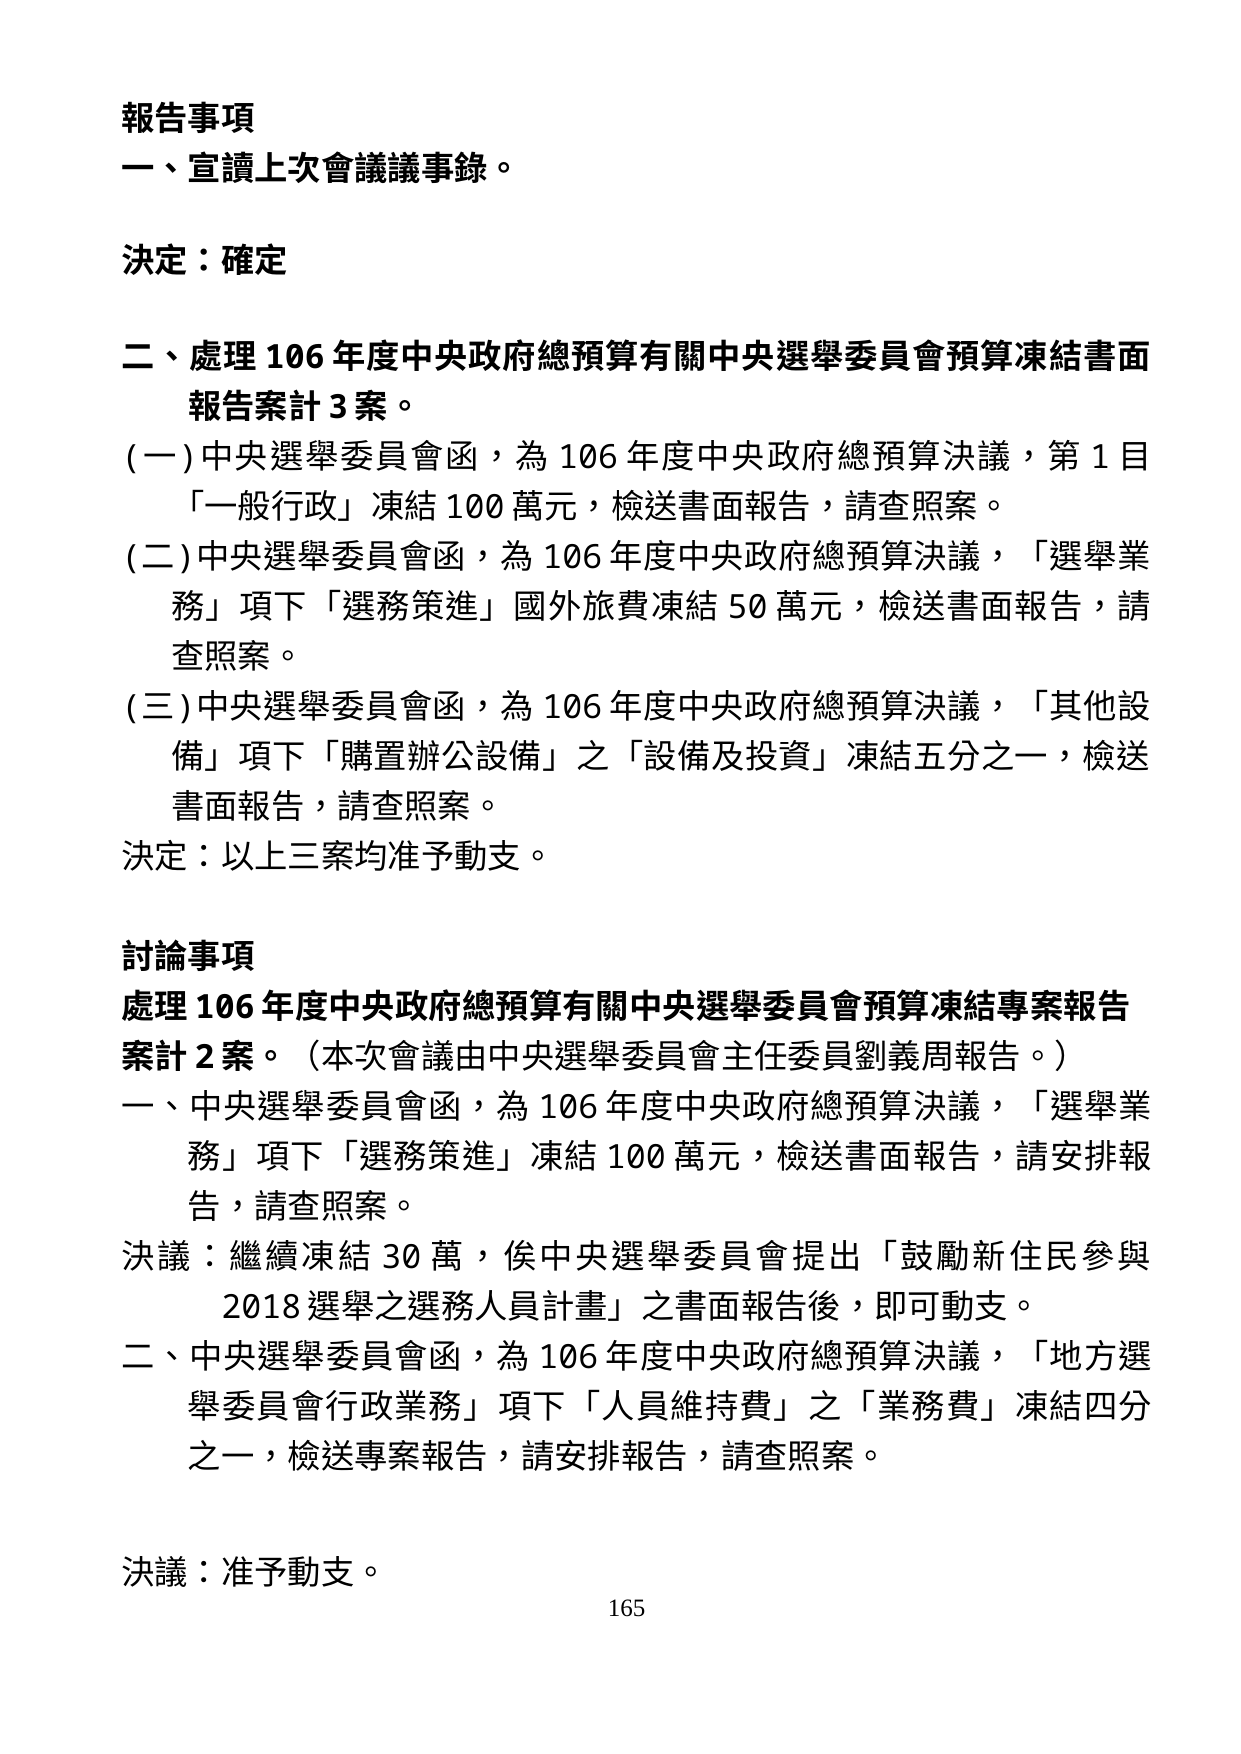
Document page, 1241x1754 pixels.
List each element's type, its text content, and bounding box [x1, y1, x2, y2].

text (三)中央選舉委員會函，為106年度中央政府總預算決議，「其他設備」項下「購置辦公設備」之「設備及投資」凍結五分之一，檢送書面報告，請查照案。 [121, 678, 1152, 828]
text 處理106年度中央政府總預算有關中央選舉委員會預算凍結專案報告案計2案。（本次會議由中央選舉委員會主任委員劉義周報告。） [121, 978, 1132, 1078]
text 報告事項 [121, 91, 1152, 141]
text 討論事項 [121, 928, 1152, 978]
text (一)中央選舉委員會函，為106年度中央政府總預算決議，第1目「一般行政」凍結100萬元，檢送書面報告，請查照案。 [121, 428, 1152, 528]
text 一、中央選舉委員會函，為106年度中央政府總預算決議，「選舉業務」項下「選務策進」凍結100萬元，檢送書面報告，請安排報告，請查照案。 [121, 1078, 1152, 1228]
text 二、中央選舉委員會函，為106年度中央政府總預算決議，「地方選舉委員會行政業務」項下「人員維持費」之「業務費」凍結四分之一，檢送專案報告，請安排報告，請查照案。 [121, 1328, 1152, 1478]
text (二)中央選舉委員會函，為106年度中央政府總預算決議，「選舉業務」項下「選務策進」國外旅費凍結50萬元，檢送書面報告，請查照案。 [121, 528, 1152, 678]
text 一、宣讀上次會議議事錄。 [121, 141, 1152, 191]
text 決議：准予動支。 [121, 1528, 1133, 1591]
text 決議：繼續凍結30萬，俟中央選舉委員會提出「鼓勵新住民參與2018選舉之選務人員計畫」之書面報告後，即可動支。 [121, 1228, 1152, 1328]
text 決定：確定 [121, 216, 1133, 278]
text 決定：以上三案均准予動支。 [121, 828, 1152, 878]
text 二、處理106年度中央政府總預算有關中央選舉委員會預算凍結書面報告案計3案。 [121, 328, 1152, 428]
